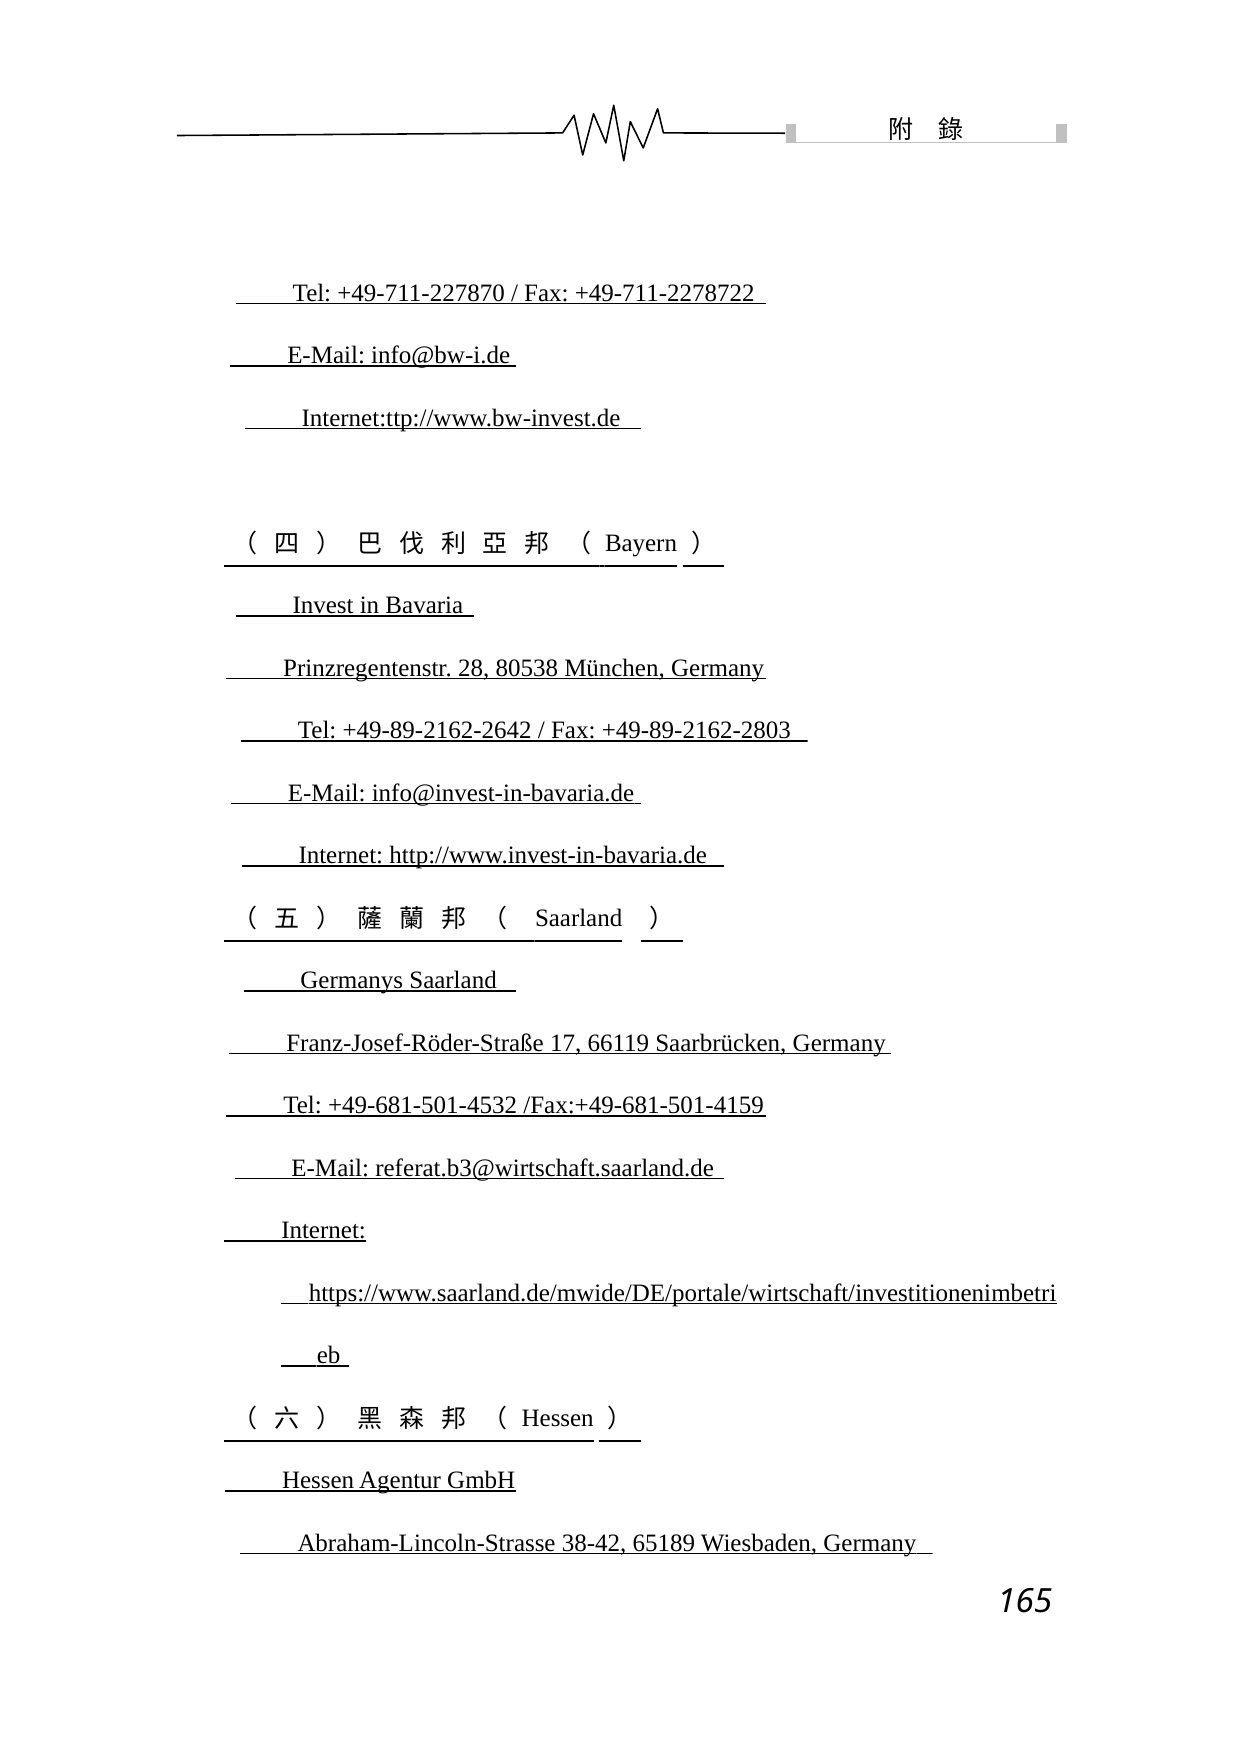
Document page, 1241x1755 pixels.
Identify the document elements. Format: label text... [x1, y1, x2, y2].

text Internet:ttp://www.bw-invest.de [207, 375, 1058, 438]
text Invest in Bavaria [207, 563, 1058, 625]
text （四）巴伐利亞邦（Bayern） [207, 500, 1058, 563]
text E-Mail: referat.b3@wirtschaft.saarland.de [207, 1125, 1058, 1188]
text Hessen Agentur GmbH [207, 1438, 1058, 1500]
text （六）黑森邦（Hessen） [207, 1375, 1058, 1438]
text Tel: +49-89-2162-2642 / Fax: +49-89-2162-2803 [207, 688, 1058, 750]
text E-Mail: info@invest-in-bavaria.de [207, 750, 1058, 813]
text Tel: +49-681-501-4532 /Fax:+49-681-501-4159 [207, 1063, 1058, 1125]
text E-Mail: info@bw-i.de [207, 313, 1058, 375]
text Internet: https://www.saarland.de/mwide/DE/portale/wirtschaft/investitionenimbetrieb [207, 1188, 1058, 1375]
text Tel: +49-711-227870 / Fax: +49-711-2278722 [207, 250, 1058, 313]
text Prinzregentenstr. 28, 80538 München, Germany [207, 625, 1058, 688]
text Germanys Saarland [207, 938, 1058, 1000]
text Abraham-Lincoln-Strasse 38-42, 65189 Wiesbaden, Germany [207, 1500, 1058, 1563]
text （五）薩蘭邦（Saarland） [207, 875, 1058, 938]
text Franz-Josef-Röder-Straße 17, 66119 Saarbrücken, Germany [207, 1000, 1058, 1063]
text Internet: http://www.invest-in-bavaria.de [207, 813, 1058, 875]
